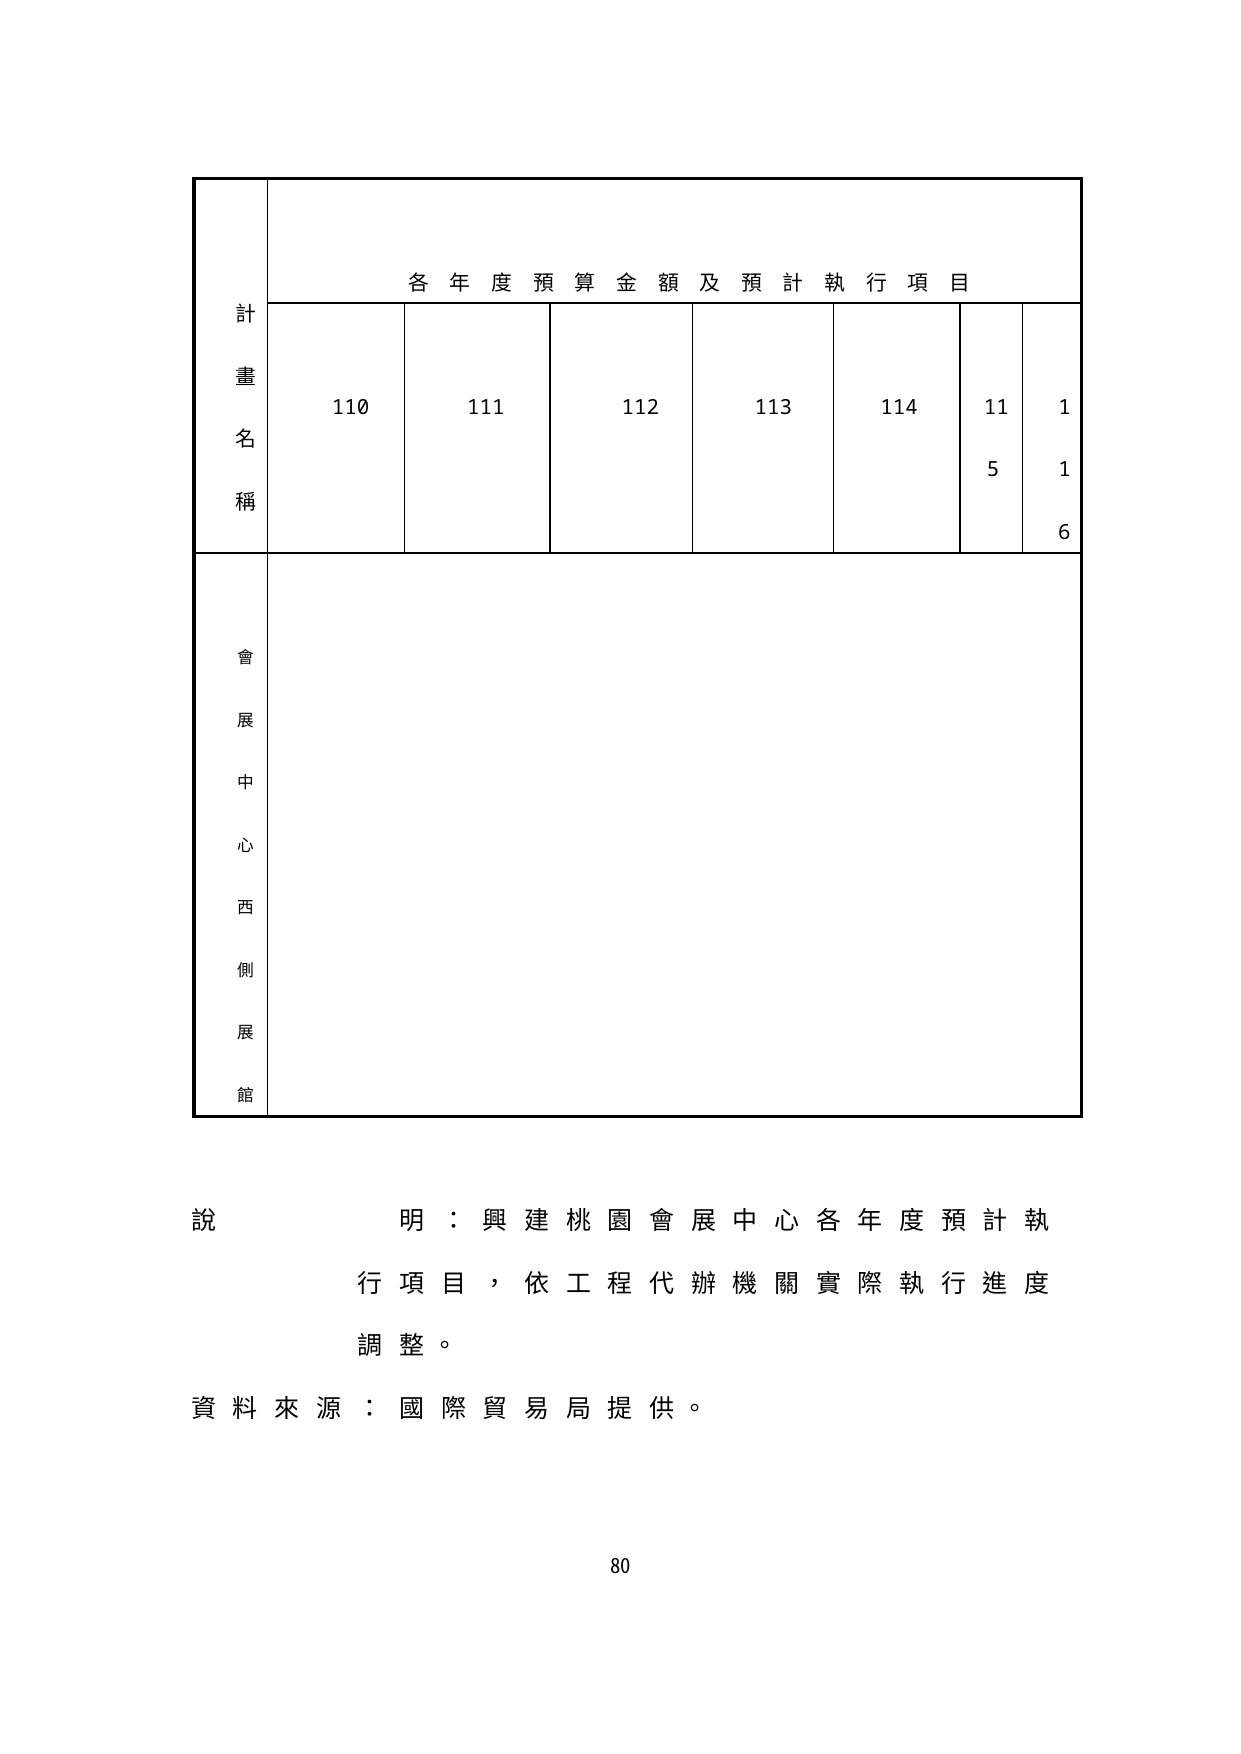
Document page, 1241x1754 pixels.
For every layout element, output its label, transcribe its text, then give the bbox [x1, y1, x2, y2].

text 資料來源：國際貿易局提供。 [183, 1365, 1058, 1427]
table_cell 112 [551, 304, 692, 552]
text 說 明：興建桃園會展中心各年度預計執行項目，依工程代辦機關實際執行進度調整。 [183, 1177, 1058, 1365]
table_cell 會展中心西側展館 [196, 554, 267, 1115]
table_cell 113 [693, 304, 833, 552]
table_header 計畫名稱 [196, 180, 267, 552]
table_cell 111 [405, 304, 549, 552]
table_cell 115 [961, 304, 1022, 552]
table_header 各年度預算金額及預計執行項目 [268, 180, 1080, 302]
table_cell 110 [268, 304, 404, 552]
table_cell 116 [1023, 304, 1080, 552]
table_cell 114 [834, 304, 959, 552]
table_cell [268, 554, 1080, 1115]
